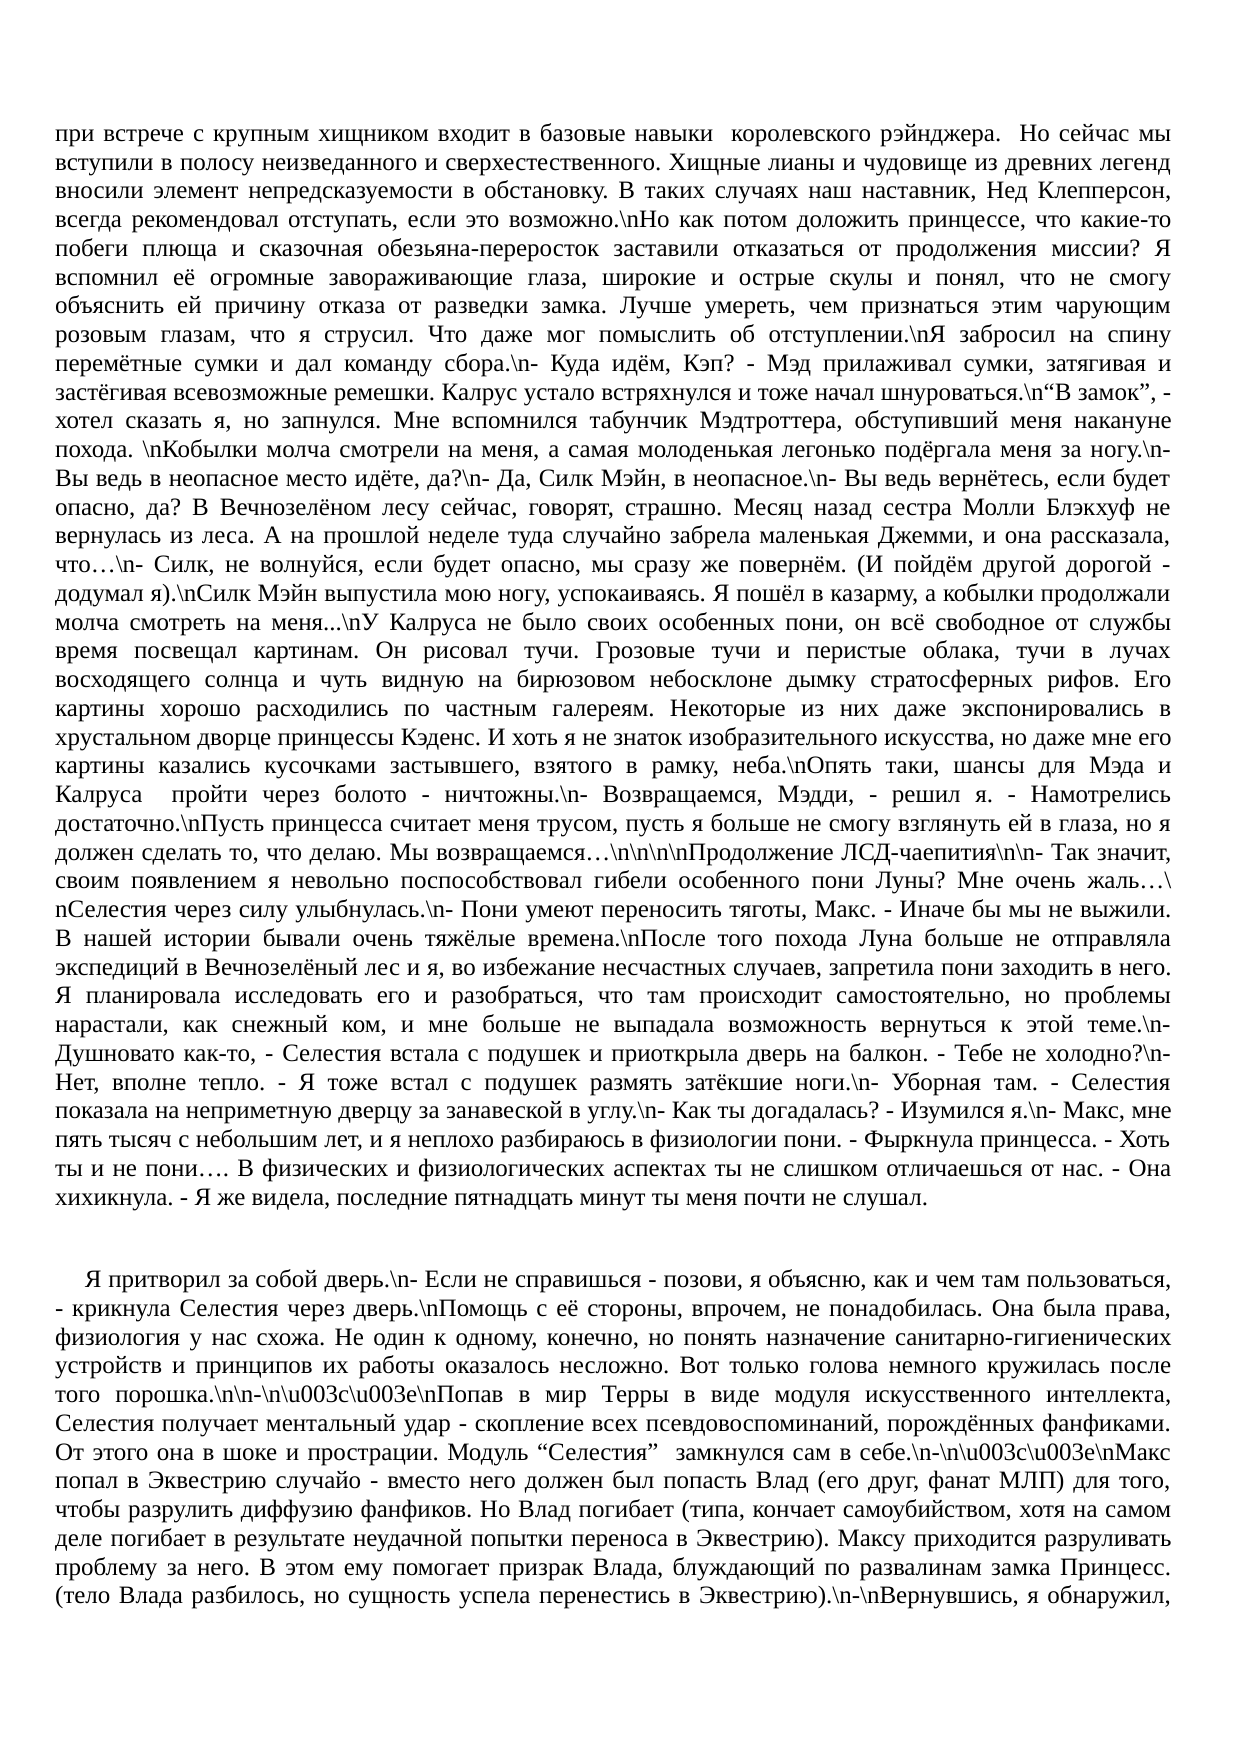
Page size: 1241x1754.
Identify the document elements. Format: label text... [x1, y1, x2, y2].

text при встрече с крупным хищником входит в базовые навыки королевского рэйнджера. Но сейчас мы вступили в полосу неизведанного и сверхестественного. Хищные лианы и чудовище из древних легенд вносили элемент непредсказуемости в обстановку. В таких случаях наш наставник, Нед Клепперсон, всегда рекомендовал отступать, если это возможно.\nНо как потом доложить принцессе, что какие-то побеги плюща и сказочная обезьяна-переросток заставили отказаться от продолжения миссии? Я вспомнил её огромные завораживающие глаза, широкие и острые скулы и понял, что не смогу объяснить ей причину отказа от разведки замка. Лучше умереть, чем признаться этим чарующим розовым глазам, что я струсил. Что даже мог помыслить об отступлении.\nЯ забросил на спину перемётные сумки и дал команду сбора.\n- Куда идём, Кэп? - Мэд прилаживал сумки, затягивая и застёгивая всевозможные ремешки. Калрус устало встряхнулся и тоже начал шнуроваться.\n“В замок”, - хотел сказать я, но запнулся. Мне вспомнился табунчик Мэдтроттера, обступивший меня накануне похода. \nКобылки молча смотрели на меня, а самая молоденькая легонько подёргала меня за ногу.\n- Вы ведь в неопасное место идёте, да?\n- Да, Силк Мэйн, в неопасное.\n- Вы ведь вернётесь, если будет опасно, да? В Вечнозелёном лесу сейчас, говорят, страшно. Месяц назад сестра Молли Блэкхуф не вернулась из леса. А на прошлой неделе туда случайно забрела маленькая Джемми, и она рассказала, что…\n- Силк, не волнуйся, если будет опасно, мы сразу же повернём. (И пойдём другой дорогой - додумал я).\nСилк Мэйн выпустила мою ногу, успокаиваясь. Я пошёл в казарму, а кобылки продолжали молча смотреть на меня...\nУ Калруса не было своих особенных пони, он всё свободное от службы время посвещал картинам. Он рисовал тучи. Грозовые тучи и перистые облака, тучи в лучах восходящего солнца и чуть видную на бирюзовом небосклоне дымку стратосферных рифов. Его картины хорошо расходились по частным галереям. Некоторые из них даже экспонировались в хрустальном дворце принцессы Кэденс. И хоть я не знаток изобразительного искусства, но даже мне его картины казались кусочками застывшего, взятого в рамку, неба.\nОпять таки, шансы для Мэда и Калруса пройти через болото - ничтожны.\n- Возвращаемся, Мэдди, - решил я. - Намотрелись достаточно.\nПусть принцесса считает меня трусом, пусть я больше не смогу взглянуть ей в глаза, но я должен сделать то, что делаю. Мы возвращаемся…\n\n\n\nПродолжение ЛСД-чаепития\n\n- Так значит, своим появлением я невольно поспособствовал гибели особенного пони Луны? Мне очень жаль…\nСелестия через силу улыбнулась.\n- Пони умеют переносить тяготы, Макс. - Иначе бы мы не выжили. В нашей истории бывали очень тяжёлые времена.\nПосле того похода Луна больше не отправляла экспедиций в Вечнозелёный лес и я, во избежание несчастных случаев, запретила пони заходить в него. Я планировала исследовать его и разобраться, что там происходит самостоятельно, но проблемы нарастали, как снежный ком, и мне больше не выпадала возможность вернуться к этой теме.\n- Душновато как-то, - Селестия встала с подушек и приоткрыла дверь на балкон. - Тебе не холодно?\n- Нет, вполне тепло. - Я тоже встал с подушек размять затёкшие ноги.\n- Уборная там. - Селестия показала на неприметную дверцу за занавеской в углу.\n- Как ты догадалась? - Изумился я.\n- Макс, мне пять тысяч с небольшим лет, и я неплохо разбираюсь в физиологии пони. - Фыркнула принцесса. - Хоть ты и не пони…. В физических и физиологических аспектах ты не слишком отличаешься от нас. - Она хихикнула. - Я же видела, последние пятнадцать минут ты меня почти не слушал. [55, 118, 1172, 1211]
text Я притворил за собой дверь.\n- Если не справишься - позови, я объясню, как и чем там пользоваться, - крикнула Селестия через дверь.\nПомощь с её стороны, впрочем, не понадобилась. Она была права, физиология у нас схожа. Не один к одному, конечно, но понять назначение санитарно-гигиенических устройств и принципов их работы оказалось несложно. Вот только голова немного кружилась после того порошка.\n\n-\n\u003c\u003e\nПопав в мир Терры в виде модуля искусственного интеллекта, Селестия получает ментальный удар - скопление всех псевдовоспоминаний, порождённых фанфиками. От этого она в шоке и прострации. Модуль “Селестия” замкнулся сам в себе.\n-\n\u003c\u003e\nМакс попал в Эквестрию случайо - вместо него должен был попасть Влад (его друг, фанат МЛП) для того, чтобы разрулить диффузию фанфиков. Но Влад погибает (типа, кончает самоубийством, хотя на самом деле погибает в результате неудачной попытки переноса в Эквестрию). Максу приходится разруливать проблему за него. В этом ему помогает призрак Влада, блуждающий по развалинам замка Принцесс. (тело Влада разбилось, но сущность успела перенестись в Эквестрию).\n-\nВернувшись, я обнаружил, [55, 1264, 1172, 1609]
